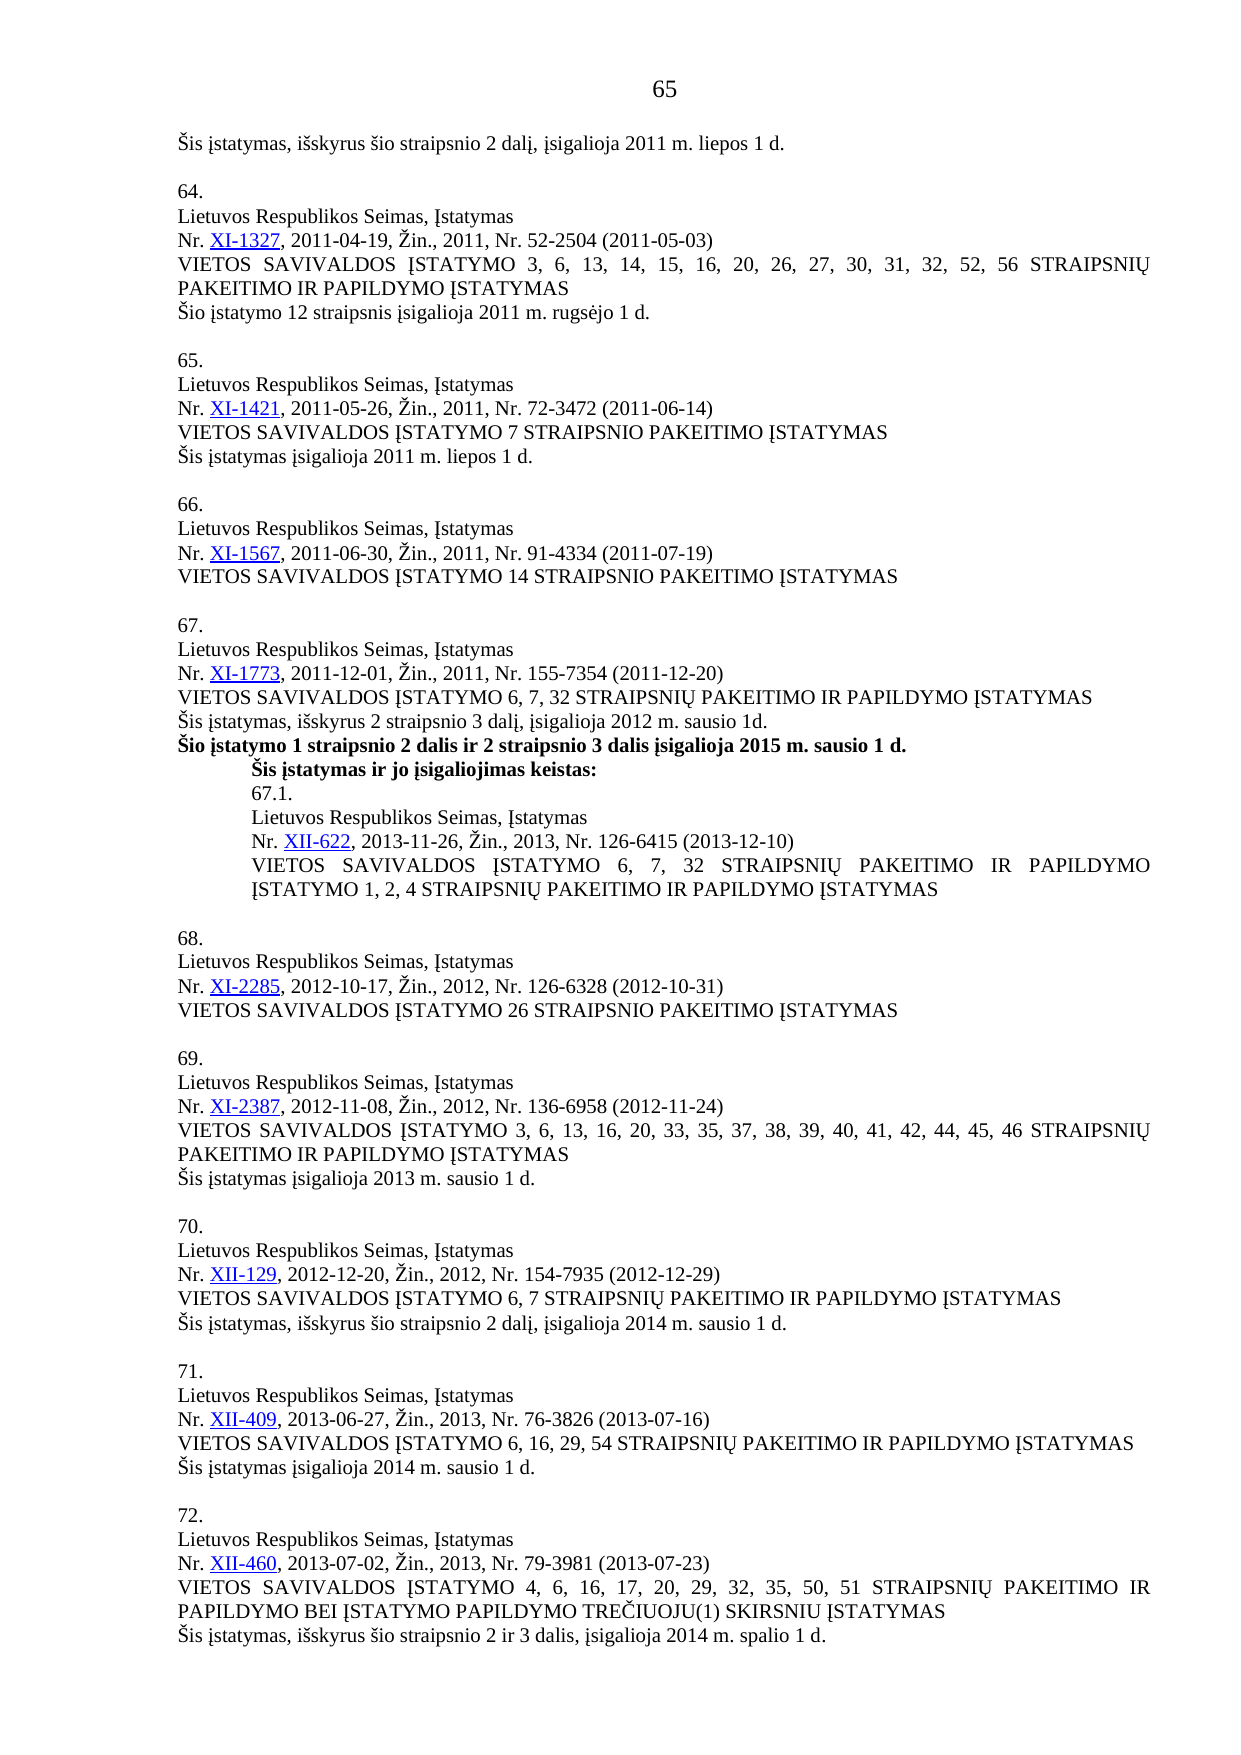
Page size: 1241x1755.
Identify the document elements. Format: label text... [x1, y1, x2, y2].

text Lietuvos Respublikos Seimas, Įstatymas [177, 949, 1152, 973]
text 70. [177, 1214, 1152, 1238]
text Šio įstatymo 1 straipsnio 2 dalis ir 2 straipsnio 3 dalis įsigalioja 2015 m. sausio 1 d. [177, 733, 1152, 757]
text Lietuvos Respublikos Seimas, Įstatymas [177, 1527, 1152, 1551]
text Lietuvos Respublikos Seimas, Įstatymas [177, 516, 1152, 540]
text Šis įstatymas ir jo įsigaliojimas keistas: [177, 757, 1152, 781]
text 66. [177, 492, 1152, 516]
text Šis įstatymas, išskyrus 2 straipsnio 3 dalį, įsigalioja 2012 m. sausio 1d. [177, 709, 1152, 733]
text Šis įstatymas, išskyrus šio straipsnio 2 dalį, įsigalioja 2011 m. liepos 1 d. [177, 131, 1152, 155]
text Nr. XI-2387, 2012-11-08, Žin., 2012, Nr. 136-6958 (2012-11-24) [177, 1094, 1152, 1118]
text Nr. XII-129, 2012-12-20, Žin., 2012, Nr. 154-7935 (2012-12-29) [177, 1262, 1152, 1286]
text Lietuvos Respublikos Seimas, Įstatymas [177, 1070, 1152, 1094]
text Lietuvos Respublikos Seimas, Įstatymas [177, 1238, 1152, 1262]
text Lietuvos Respublikos Seimas, Įstatymas [177, 1383, 1152, 1407]
text VIETOS SAVIVALDOS ĮSTATYMO 6, 7 STRAIPSNIŲ PAKEITIMO IR PAPILDYMO ĮSTATYMAS [177, 1286, 1152, 1310]
text Šis įstatymas, išskyrus šio straipsnio 2 dalį, įsigalioja 2014 m. sausio 1 d. [177, 1310, 1152, 1334]
text Lietuvos Respublikos Seimas, Įstatymas [177, 203, 1152, 228]
text Lietuvos Respublikos Seimas, Įstatymas [177, 637, 1152, 661]
text 64. [177, 179, 1152, 203]
text 72. [177, 1503, 1152, 1527]
text VIETOS SAVIVALDOS ĮSTATYMO 14 STRAIPSNIO PAKEITIMO ĮSTATYMAS [177, 564, 1152, 588]
text VIETOS SAVIVALDOS ĮSTATYMO 6, 7, 32 STRAIPSNIŲ PAKEITIMO IR PAPILDYMO ĮSTATYMAS [177, 685, 1152, 709]
text VIETOS SAVIVALDOS ĮSTATYMO 3, 6, 13, 14, 15, 16, 20, 26, 27, 30, 31, 32, 52, 56 STRAIPSNIŲ PAKEITIMO IR PAPILDYMO ĮSTATYMAS [177, 252, 1152, 300]
text VIETOS SAVIVALDOS ĮSTATYMO 4, 6, 16, 17, 20, 29, 32, 35, 50, 51 STRAIPSNIŲ PAKEITIMO IR PAPILDYMO BEI ĮSTATYMO PAPILDYMO TREČIUOJU(1) SKIRSNIU ĮSTATYMAS [177, 1575, 1152, 1623]
text 71. [177, 1358, 1152, 1383]
text Nr. XII-409, 2013-06-27, Žin., 2013, Nr. 76-3826 (2013-07-16) [177, 1407, 1152, 1431]
text 68. [177, 925, 1152, 949]
text Nr. XI-2285, 2012-10-17, Žin., 2012, Nr. 126-6328 (2012-10-31) [177, 973, 1152, 998]
text VIETOS SAVIVALDOS ĮSTATYMO 3, 6, 13, 16, 20, 33, 35, 37, 38, 39, 40, 41, 42, 44, 45, 46 STRAIPSNIŲ PAKEITIMO IR PAPILDYMO ĮSTATYMAS [177, 1118, 1152, 1166]
text Nr. XI-1327, 2011-04-19, Žin., 2011, Nr. 52-2504 (2011-05-03) [177, 228, 1152, 252]
text 65. [177, 348, 1152, 372]
text Nr. XII-622, 2013-11-26, Žin., 2013, Nr. 126-6415 (2013-12-10) [177, 829, 1152, 853]
text Šis įstatymas įsigalioja 2011 m. liepos 1 d. [177, 444, 1152, 468]
text VIETOS SAVIVALDOS ĮSTATYMO 26 STRAIPSNIO PAKEITIMO ĮSTATYMAS [177, 998, 1152, 1022]
text 69. [177, 1046, 1152, 1070]
text Šis įstatymas, išskyrus šio straipsnio 2 ir 3 dalis, įsigalioja 2014 m. spalio 1 d. [177, 1623, 1152, 1647]
text 67.1. [177, 781, 1152, 805]
text VIETOS SAVIVALDOS ĮSTATYMO 6, 16, 29, 54 STRAIPSNIŲ PAKEITIMO IR PAPILDYMO ĮSTATYMAS [177, 1431, 1152, 1455]
text Lietuvos Respublikos Seimas, Įstatymas [177, 805, 1152, 829]
text 67. [177, 613, 1152, 637]
text Lietuvos Respublikos Seimas, Įstatymas [177, 372, 1152, 396]
text VIETOS SAVIVALDOS ĮSTATYMO 7 STRAIPSNIO PAKEITIMO ĮSTATYMAS [177, 420, 1152, 444]
text Šio įstatymo 12 straipsnis įsigalioja 2011 m. rugsėjo 1 d. [177, 300, 1152, 324]
text Nr. XII-460, 2013-07-02, Žin., 2013, Nr. 79-3981 (2013-07-23) [177, 1551, 1152, 1575]
text VIETOS SAVIVALDOS ĮSTATYMO 6, 7, 32 STRAIPSNIŲ PAKEITIMO IR PAPILDYMO ĮSTATYMO 1, 2, 4 STRAIPSNIŲ PAKEITIMO IR PAPILDYMO ĮSTATYMAS [251, 853, 1152, 901]
text Nr. XI-1421, 2011-05-26, Žin., 2011, Nr. 72-3472 (2011-06-14) [177, 396, 1152, 420]
text Šis įstatymas įsigalioja 2014 m. sausio 1 d. [177, 1455, 1152, 1479]
text Nr. XI-1773, 2011-12-01, Žin., 2011, Nr. 155-7354 (2011-12-20) [177, 661, 1152, 685]
text Šis įstatymas įsigalioja 2013 m. sausio 1 d. [177, 1166, 1152, 1190]
text Nr. XI-1567, 2011-06-30, Žin., 2011, Nr. 91-4334 (2011-07-19) [177, 540, 1152, 564]
